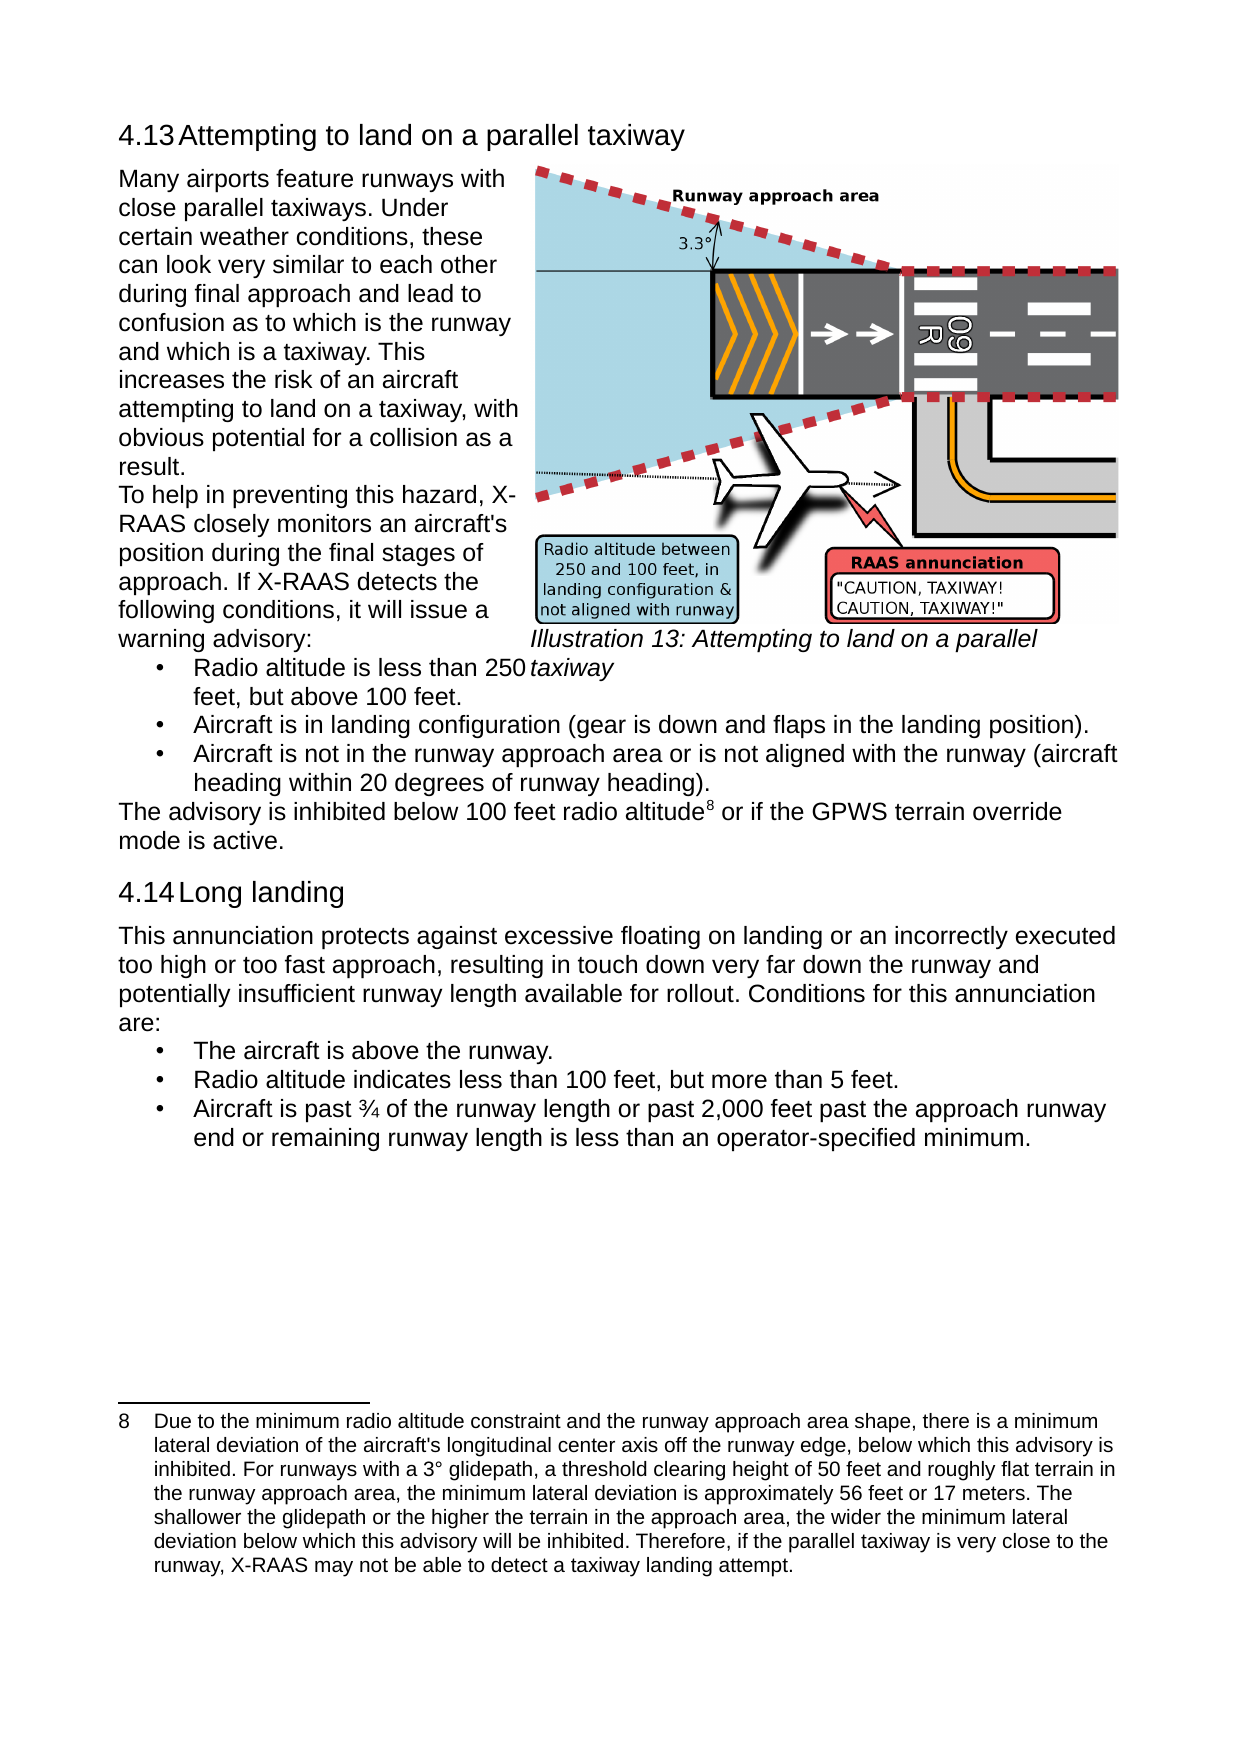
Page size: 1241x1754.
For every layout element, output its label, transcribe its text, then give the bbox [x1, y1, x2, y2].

list Aircraft is not in the runway approach area or is not aligned with the runway (aircraft heading within 20 degrees of runway heading). [156, 739, 1122, 797]
text Many airports feature runways with close parallel taxiways. Under certain weather conditions, these can look very similar to each other during final approach and lead to confusion as to which is the runway and which is a taxiway. This increases the risk of an aircraft attempting to land on a taxiway, with obvious potential for a collision as a result. [118, 164, 530, 480]
text Due to the minimum radio altitude constraint and the runway approach area shape, there is a minimum lateral deviation of the aircraft's longitudinal center axis off the runway edge, below which this advisory is inhibited. For runways with a 3° glidepath, a threshold clearing height of 50 feet and roughly flat terrain in the runway approach area, the minimum lateral deviation is approximately 56 feet or 17 meters. The shallower the glidepath or the higher the terrain in the approach area, the wider the minimum lateral deviation below which this advisory will be inhibited. Therefore, if the parallel taxiway is very close to the runway, X-RAAS may not be able to detect a taxiway landing attempt. [118, 1409, 1122, 1577]
list The aircraft is above the runway. [156, 1036, 1122, 1065]
list Aircraft is in landing configuration (gear is down and flaps in the landing position). [156, 711, 1122, 739]
text Illustration 13: Attempting to land on a parallel taxiway [530, 624, 1119, 681]
picture [530, 164, 1120, 624]
text To help in preventing this hazard, X-RAAS closely monitors an aircraft's position during the final stages of approach. If X-RAAS detects the following conditions, it will issue a warning advisory: [118, 480, 530, 653]
text This annunciation protects against excessive floating on landing or an incorrectly executed too high or too fast approach, resulting in touch down very far down the runway and potentially insufficient runway length available for rollout. Conditions for this annunciation are: [118, 921, 1122, 1036]
list Radio altitude is less than 250 feet, but above 100 feet. [156, 653, 1122, 711]
list Aircraft is past ¾ of the runway length or past 2,000 feet past the approach runway end or remaining runway length is less than an operator-specified minimum. [156, 1094, 1122, 1152]
text The advisory is inhibited below 100 feet radio altitude or if the GPWS terrain override mode is active. [118, 797, 1122, 854]
list Radio altitude indicates less than 100 feet, but more than 5 feet. [156, 1065, 1122, 1094]
subtitle Attempting to land on a parallel taxiway [118, 118, 1122, 152]
subtitle Long landing [118, 875, 1122, 909]
